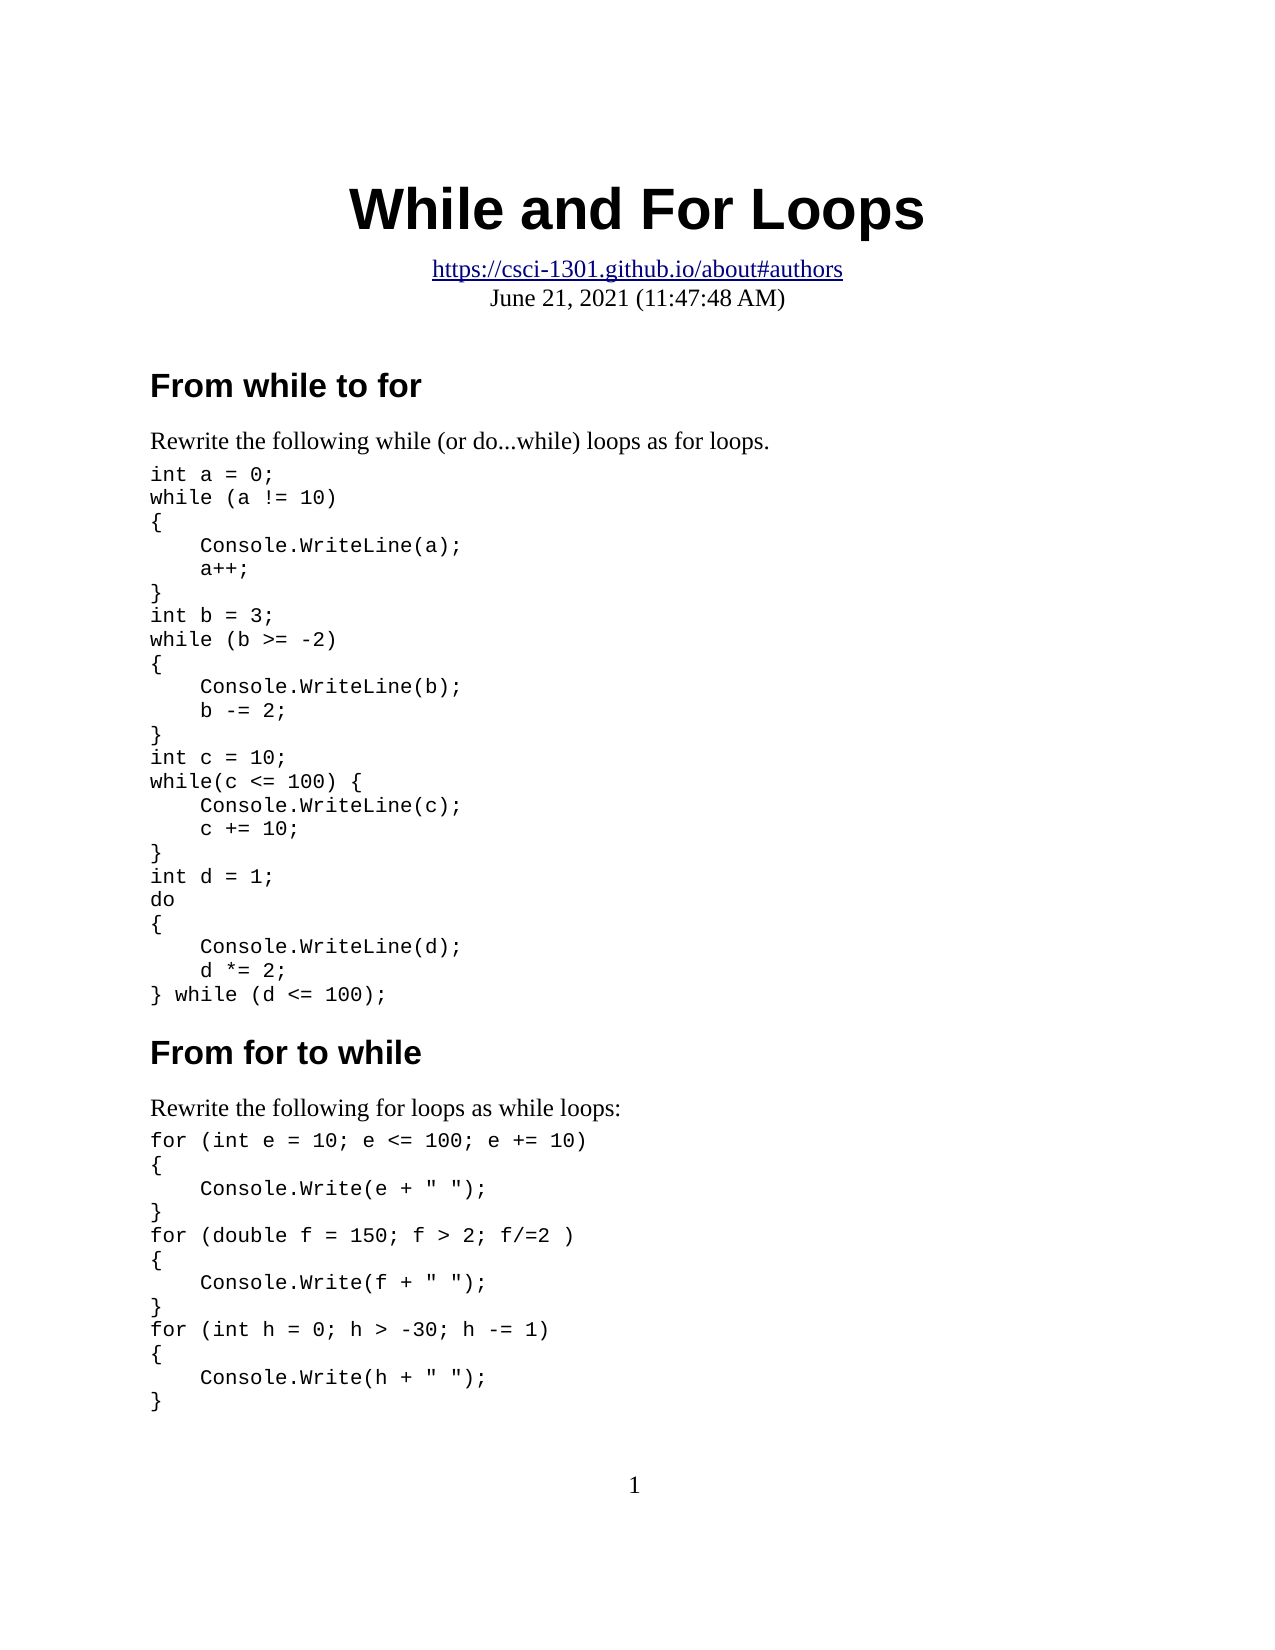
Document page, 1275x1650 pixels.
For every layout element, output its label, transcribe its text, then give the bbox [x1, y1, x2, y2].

text { [150, 1248, 1125, 1272]
text while (b >= -2) [150, 629, 1125, 653]
text { [150, 511, 1125, 534]
text while(c <= 100) { [150, 771, 1125, 795]
text for (int h = 0; h > -30; h -= 1) [150, 1319, 1125, 1343]
text Rewrite the following while (or do...while) loops as for loops. [150, 426, 1125, 455]
text int d = 1; [150, 866, 1125, 889]
text int b = 3; [150, 606, 1125, 629]
text d *= 2; [150, 960, 1125, 984]
text Console.WriteLine(a); [150, 534, 1125, 558]
title While and For Loops [150, 175, 1125, 242]
text } [150, 1201, 1125, 1225]
text } [150, 1390, 1125, 1414]
text b -= 2; [150, 700, 1125, 724]
text } [150, 582, 1125, 606]
subtitle From while to for [150, 366, 1125, 404]
text c += 10; [150, 818, 1125, 842]
text Console.Write(h + " "); [150, 1367, 1125, 1390]
text int a = 0; [150, 464, 1125, 487]
text Console.WriteLine(d); [150, 937, 1125, 960]
subtitle From for to while [150, 1032, 1125, 1071]
text Console.Write(f + " "); [150, 1272, 1125, 1296]
text https://csci-1301.github.io/about#authors [150, 254, 1125, 283]
text do [150, 889, 1125, 913]
text int c = 10; [150, 747, 1125, 771]
text } [150, 842, 1125, 866]
text for (double f = 150; f > 2; f/=2 ) [150, 1225, 1125, 1248]
text Console.Write(e + " "); [150, 1178, 1125, 1201]
text while (a != 10) [150, 487, 1125, 511]
text June 21, 2021 (11:47:48 AM) [150, 283, 1125, 312]
text a++; [150, 558, 1125, 582]
text { [150, 1343, 1125, 1367]
text } [150, 1296, 1125, 1319]
text { [150, 913, 1125, 937]
text Rewrite the following for loops as while loops: [150, 1093, 1125, 1121]
text } [150, 724, 1125, 747]
text Console.WriteLine(c); [150, 795, 1125, 818]
text } while (d <= 100); [150, 984, 1125, 1007]
text Console.WriteLine(b); [150, 676, 1125, 700]
text { [150, 653, 1125, 676]
text for (int e = 10; e <= 100; e += 10) [150, 1130, 1125, 1154]
text { [150, 1154, 1125, 1178]
